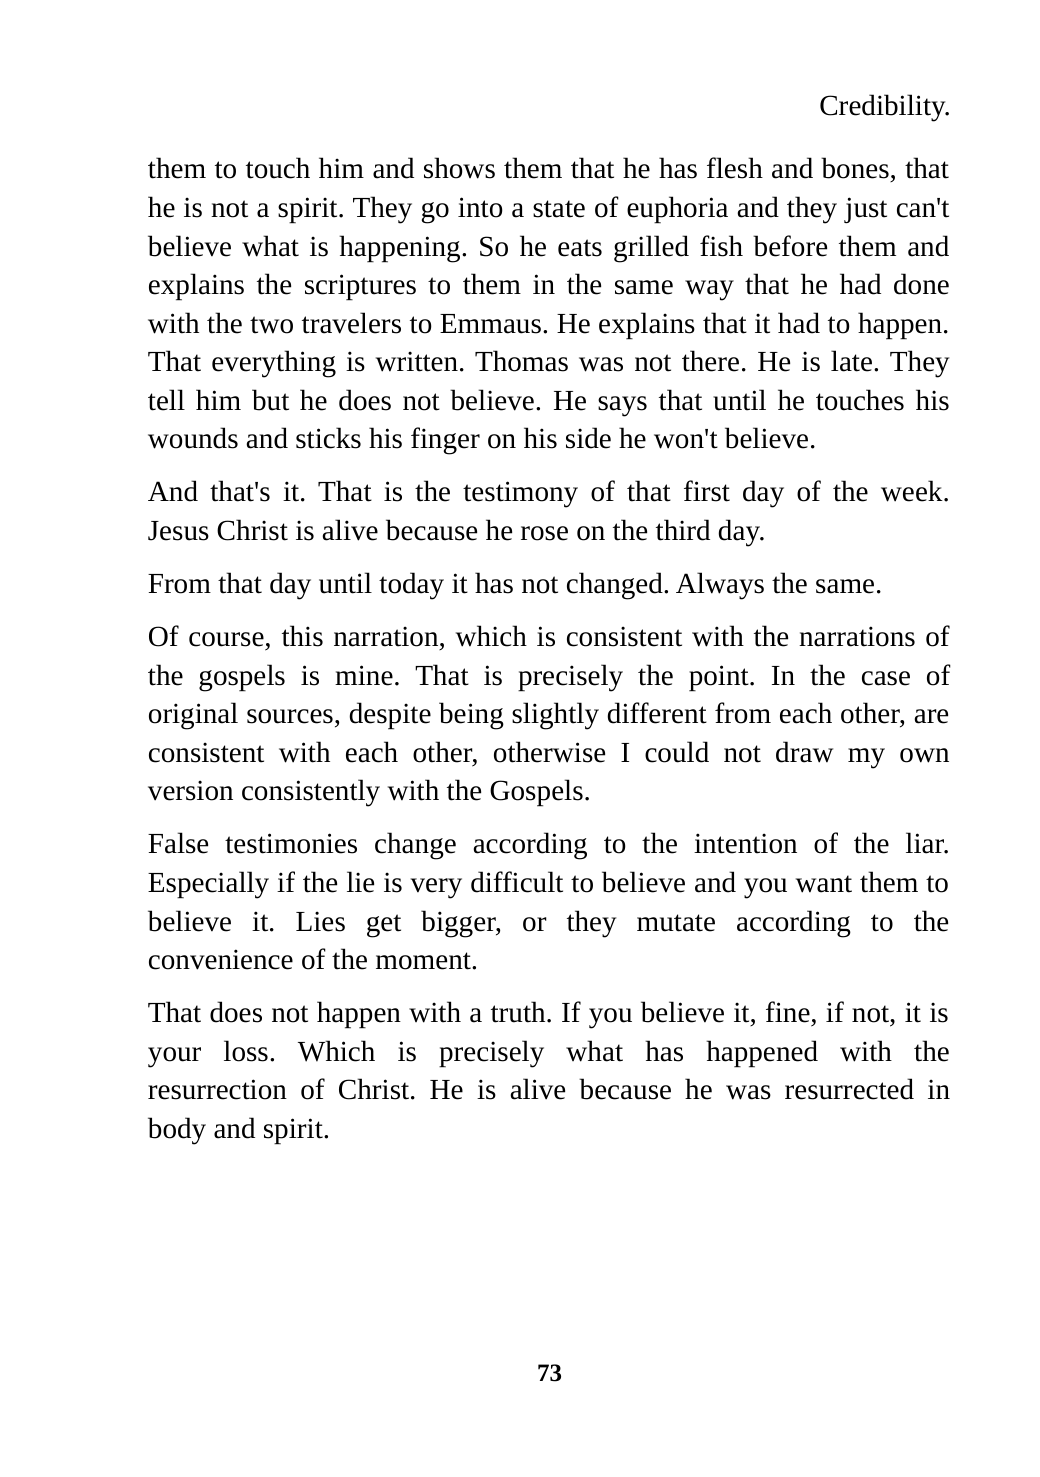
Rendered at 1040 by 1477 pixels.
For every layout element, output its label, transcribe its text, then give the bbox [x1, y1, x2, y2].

text False testimonies change according to the intention of the liar. Especially if the lie is very difficult to believe and you want them to believe it. Lies get bigger, or they mutate according to the convenience of the moment. [148, 827, 951, 976]
text And that's it. That is the testimony of that first day of the week. Jesus Christ is alive because he rose on the third day. [148, 474, 951, 547]
text them to touch him and shows them that he has flesh and bones, that he is not a spirit. They go into a state of euphoria and they just can't believe what is happening. So he eats grilled fish before them and explains the scriptures to them in the same way that he had done with the two travelers to Emmaus. He explains that it had to happen. That everything is written. Thomas was not there. He is late. They tell him but he does not believe. He says that until he touches his wounds and sticks his finger on his side he won't believe. [148, 152, 951, 455]
text Of course, this narration, which is consistent with the narrations of the gospels is mine. That is precisely the point. In the case of original sources, despite being slightly different from each other, are consistent with each other, otherwise I could not draw my own version consistently with the Gospels. [148, 619, 951, 807]
text That does not happen with a truth. If you believe it, fine, if not, it is your loss. Which is precisely what has happened with the resurrection of Christ. He is alive because he was resurrected in body and spirit. [148, 995, 951, 1144]
text From that day until today it has not changed. Always the same. [148, 566, 951, 600]
